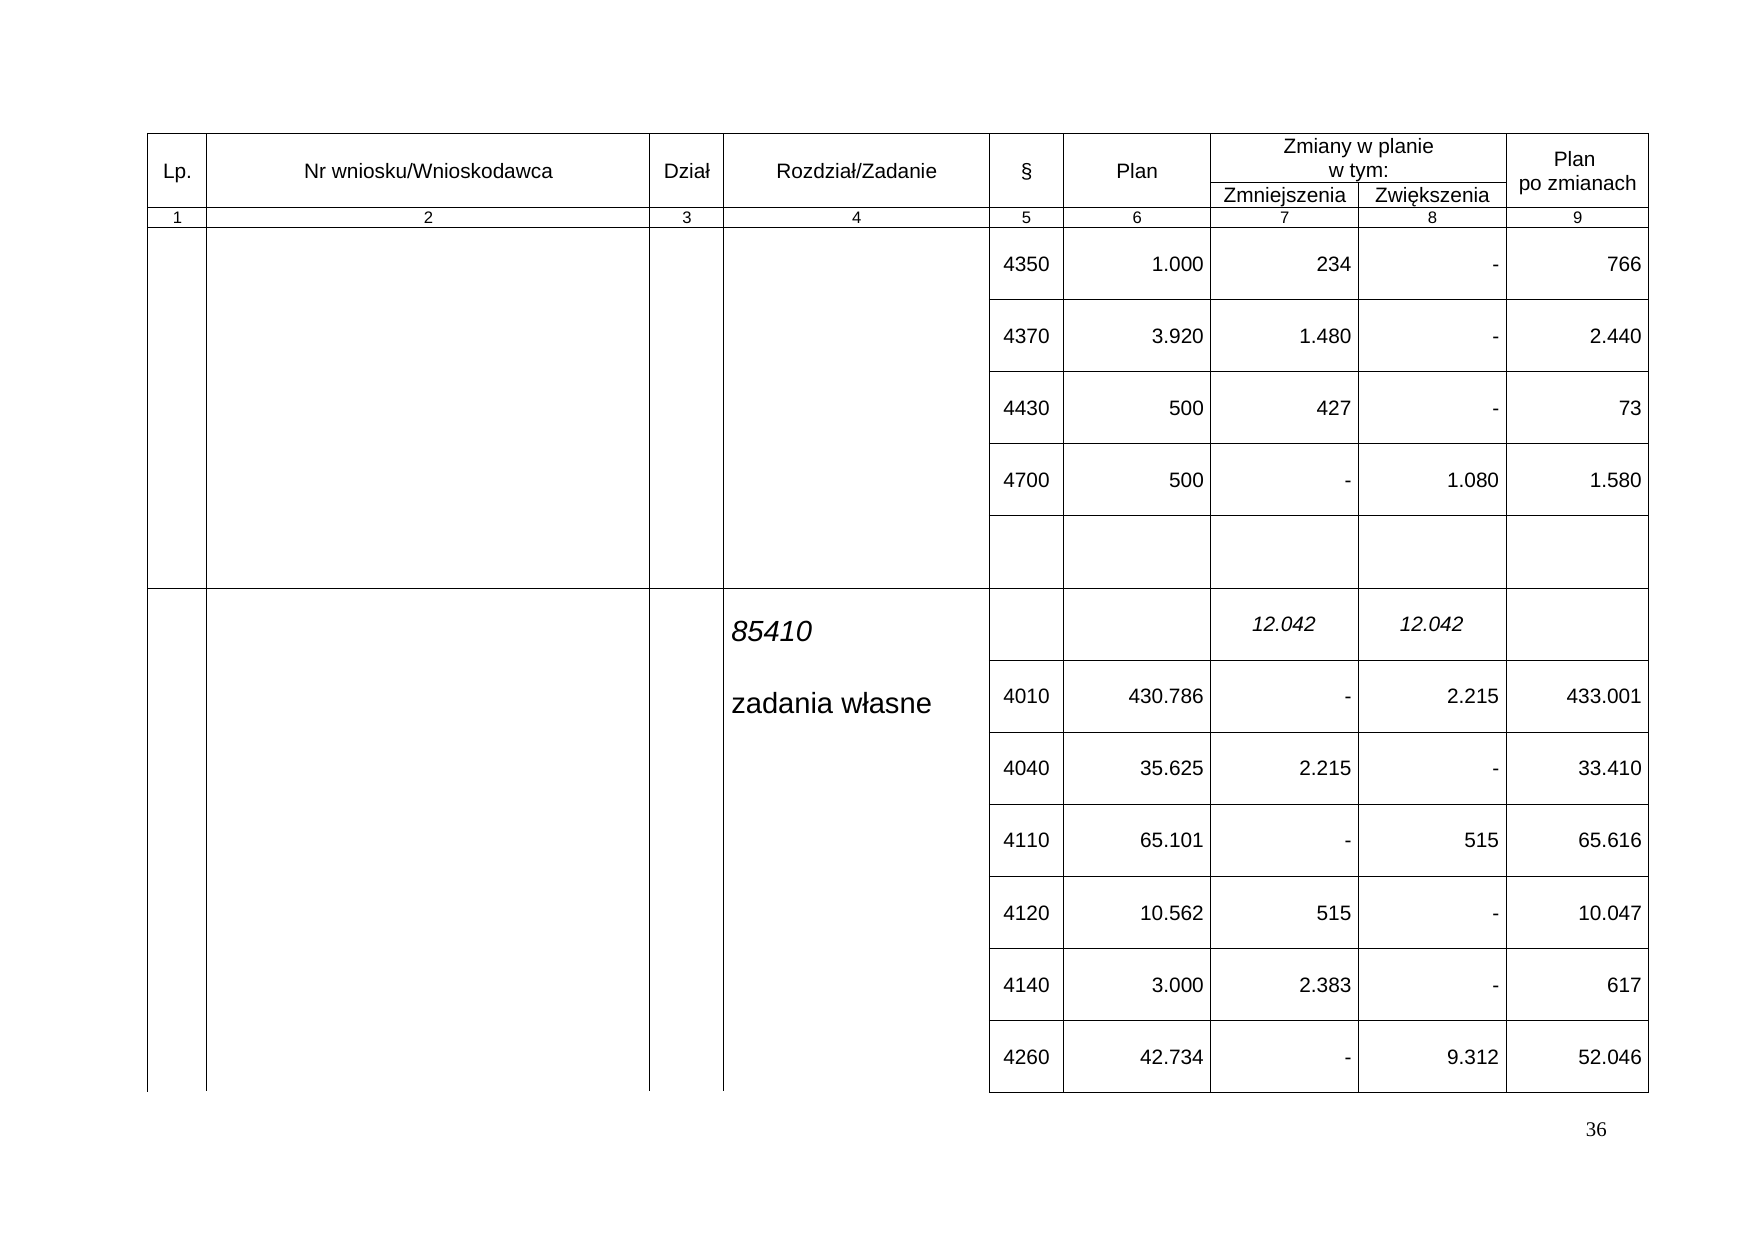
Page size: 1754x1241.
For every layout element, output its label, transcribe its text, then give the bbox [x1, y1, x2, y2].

table_cell 10.047 [1507, 877, 1648, 948]
table_cell - [1211, 661, 1358, 732]
table_cell 3 [650, 208, 723, 227]
table_cell 1.480 [1211, 300, 1358, 371]
table_cell 4120 [990, 877, 1063, 948]
table_cell [148, 876, 206, 948]
table_cell 3.920 [1064, 300, 1210, 371]
table_cell [1064, 516, 1210, 587]
table_cell - [1211, 444, 1358, 515]
table_cell 35.625 [1064, 733, 1210, 804]
table_cell 12.042 [1359, 589, 1506, 659]
table_cell 2.440 [1507, 300, 1648, 371]
table_cell 4110 [990, 805, 1063, 876]
table_cell [724, 299, 989, 371]
table_cell - [1359, 300, 1506, 371]
table_cell [207, 804, 649, 876]
table_cell 4700 [990, 444, 1063, 515]
table_cell [724, 443, 989, 515]
table_cell [207, 515, 649, 587]
table_cell [148, 228, 206, 299]
table_cell [207, 948, 649, 1020]
table_cell 7 [1211, 208, 1358, 227]
table_cell [650, 228, 723, 299]
table_cell 433.001 [1507, 661, 1648, 732]
table_cell [207, 299, 649, 371]
table_header Rozdział/Zadanie [724, 134, 989, 207]
table_cell [207, 443, 649, 515]
table_cell 1.080 [1359, 444, 1506, 515]
table_cell 1.580 [1507, 444, 1648, 515]
table_cell 52.046 [1507, 1021, 1648, 1092]
table_cell 515 [1211, 877, 1358, 948]
table_cell [650, 589, 723, 659]
table_cell [724, 804, 989, 876]
table_cell 500 [1064, 372, 1210, 443]
table_cell 515 [1359, 805, 1506, 876]
table_cell 617 [1507, 949, 1648, 1020]
table_cell 2.215 [1211, 733, 1358, 804]
table_cell [724, 732, 989, 804]
table_cell [207, 1020, 650, 1092]
table_cell 4350 [990, 228, 1063, 299]
table_cell - [1359, 228, 1506, 299]
table_cell 10.562 [1064, 877, 1210, 948]
table_cell [650, 948, 723, 1020]
table_cell [148, 732, 206, 804]
table_cell 8 [1359, 208, 1506, 227]
table_cell [1359, 516, 1506, 587]
table_cell 65.616 [1507, 805, 1648, 876]
table_cell [207, 660, 649, 732]
table_cell Zwiększenia [1359, 183, 1506, 207]
table_cell [148, 515, 206, 587]
table_header Plan po zmianach [1507, 134, 1648, 207]
table_cell - [1211, 805, 1358, 876]
table_cell [207, 876, 649, 948]
table_cell 5 [990, 208, 1063, 227]
table_cell 427 [1211, 372, 1358, 443]
table_cell 430.786 [1064, 661, 1210, 732]
table_cell [650, 371, 723, 443]
table_cell 4430 [990, 372, 1063, 443]
table_cell 85410 [724, 589, 989, 659]
table_cell [207, 732, 649, 804]
table_cell 3.000 [1064, 949, 1210, 1020]
table_cell [650, 732, 723, 804]
table_cell [1507, 516, 1648, 587]
table_cell 4260 [990, 1021, 1063, 1092]
table_cell 4 [724, 208, 989, 227]
table_cell 12.042 [1211, 589, 1358, 659]
table_cell [724, 371, 989, 443]
table_cell [650, 1020, 724, 1092]
table_cell [148, 589, 206, 659]
table_cell [207, 228, 649, 299]
table_cell [650, 443, 723, 515]
table_cell [148, 804, 206, 876]
table_header Lp. [148, 134, 206, 207]
table_cell Zmniejszenia [1211, 183, 1358, 207]
table_cell zadania własne [724, 660, 989, 732]
table_header Plan [1064, 134, 1210, 207]
table_cell [650, 660, 723, 732]
table_cell [724, 515, 989, 587]
table_cell 33.410 [1507, 733, 1648, 804]
table_cell 9.312 [1359, 1021, 1506, 1092]
table_cell 2.383 [1211, 949, 1358, 1020]
table_cell [148, 443, 206, 515]
table_cell [724, 1020, 989, 1092]
table_cell [650, 515, 723, 587]
table_cell 65.101 [1064, 805, 1210, 876]
table_cell [1064, 589, 1210, 659]
table_header § [990, 134, 1063, 207]
table_cell 766 [1507, 228, 1648, 299]
table_cell 2 [207, 208, 649, 227]
table_cell [724, 876, 989, 948]
table_cell [148, 660, 206, 732]
table_cell [724, 948, 989, 1020]
table_header Dział [650, 134, 723, 207]
table_cell [724, 228, 989, 299]
table_cell 500 [1064, 444, 1210, 515]
table_cell [207, 371, 649, 443]
table_cell 4040 [990, 733, 1063, 804]
table_cell - [1211, 1021, 1358, 1092]
table_cell [148, 948, 206, 1020]
table_cell 4010 [990, 661, 1063, 732]
table_cell 6 [1064, 208, 1210, 227]
table_header Nr wniosku/Wnioskodawca [207, 134, 649, 207]
table_cell - [1359, 372, 1506, 443]
table_cell [650, 876, 723, 948]
table_cell [990, 516, 1063, 587]
table_cell 9 [1507, 208, 1648, 227]
table_cell 234 [1211, 228, 1358, 299]
table_cell 1 [148, 208, 206, 227]
table_cell [650, 804, 723, 876]
table_cell [990, 589, 1063, 659]
table_cell 73 [1507, 372, 1648, 443]
table_cell - [1359, 877, 1506, 948]
table_cell [207, 589, 649, 659]
table_cell 4140 [990, 949, 1063, 1020]
table_cell [148, 371, 206, 443]
table_cell [1211, 516, 1358, 587]
table_cell [148, 1020, 207, 1092]
table_cell - [1359, 733, 1506, 804]
table_cell [1507, 589, 1648, 659]
table_cell 42.734 [1064, 1021, 1210, 1092]
table_cell 1.000 [1064, 228, 1210, 299]
table_cell - [1359, 949, 1506, 1020]
table_cell 4370 [990, 300, 1063, 371]
table_cell [148, 299, 206, 371]
table_cell [650, 299, 723, 371]
table_header Zmiany w planie w tym: [1211, 134, 1506, 182]
table_cell 2.215 [1359, 661, 1506, 732]
